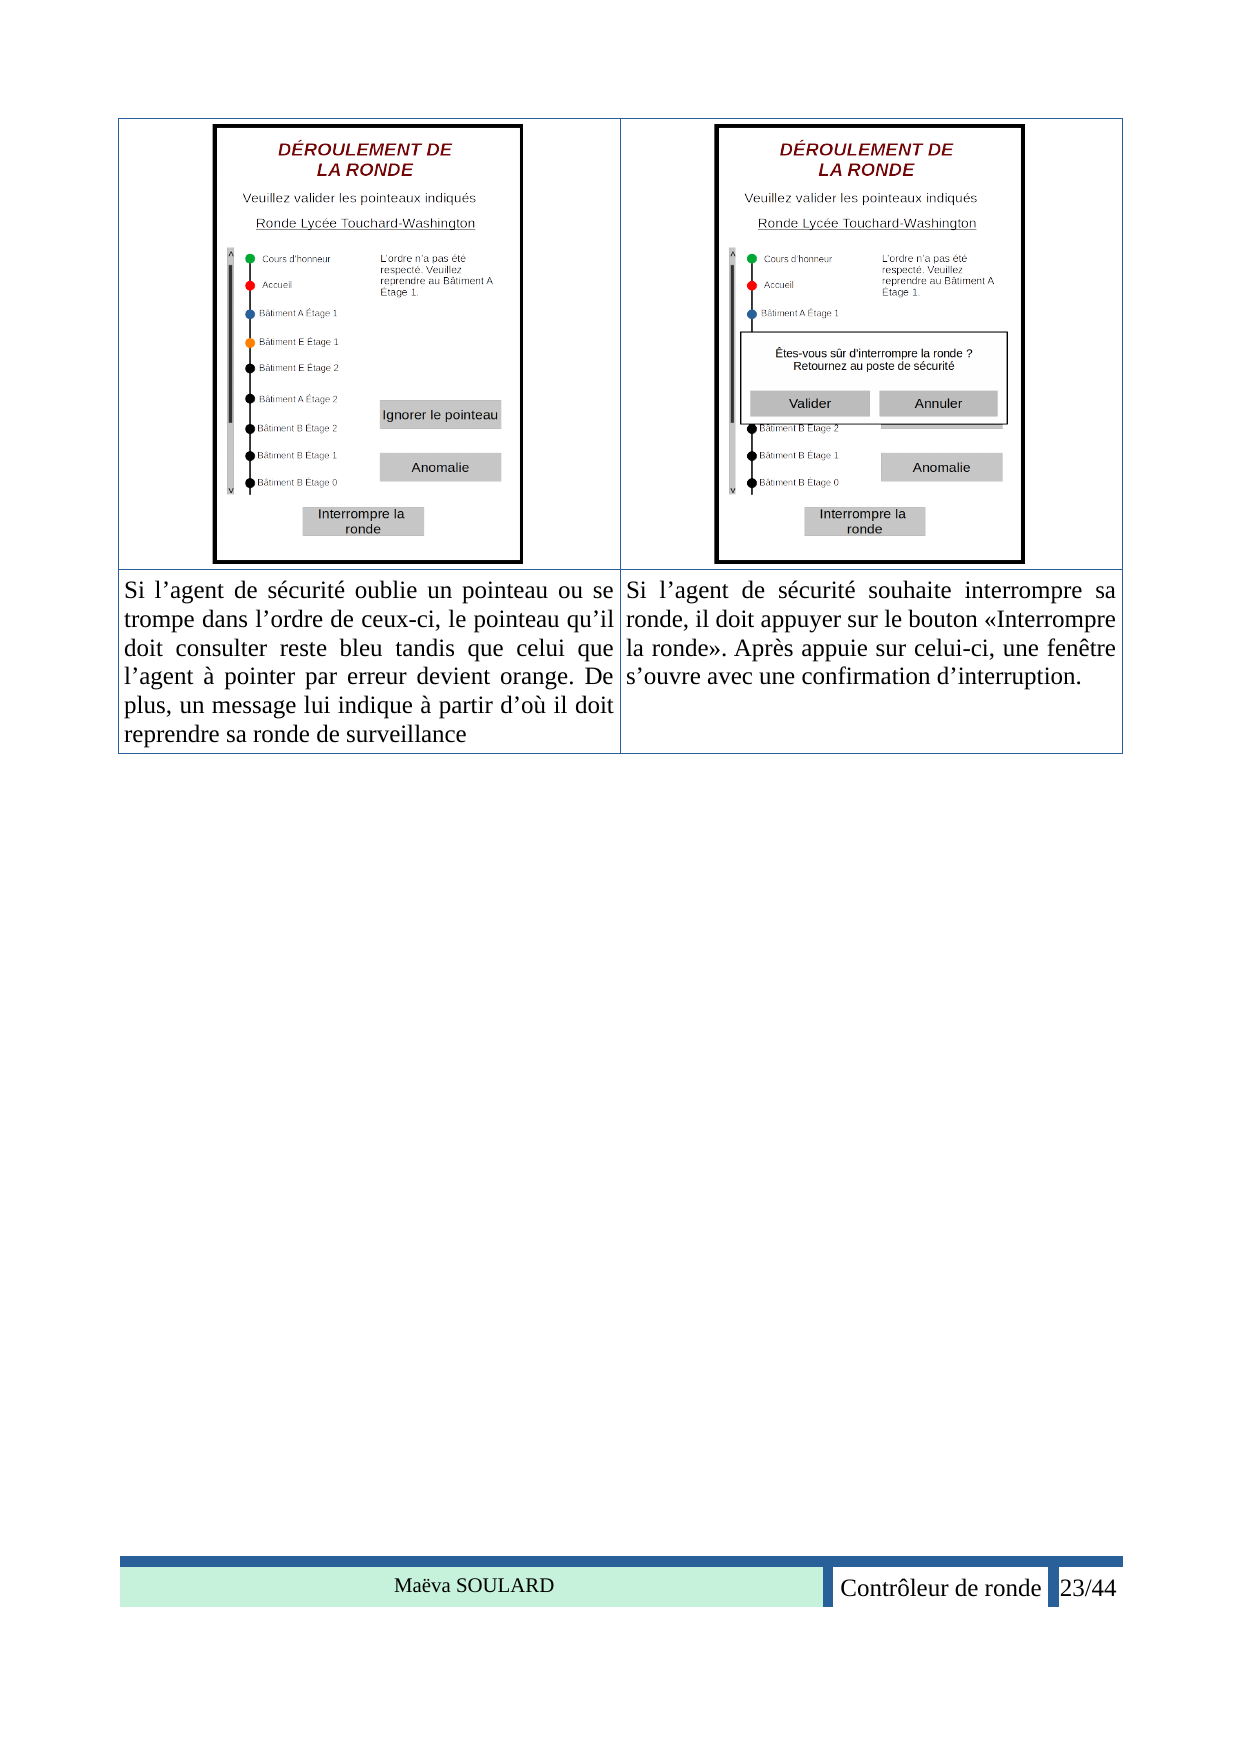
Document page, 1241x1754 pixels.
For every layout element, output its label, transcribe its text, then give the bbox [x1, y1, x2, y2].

table_cell [621, 119, 1122, 569]
picture [714, 124, 1025, 564]
table_cell [119, 119, 620, 569]
table_cell Si l’agent de sécurité oublie un pointeau ou se trompe dans l’ordre de ceux-ci, le pointeau qu’il doit consulter reste bleu tandis que celui que l’agent à pointer par erreur devient orange. De plus, un message lui indique à partir d’où il doit reprendre sa ronde de surveillance [119, 570, 620, 753]
picture [212, 124, 523, 564]
table_cell Si l’agent de sécurité souhaite interrompre sa ronde, il doit appuyer sur le bouton «Interrompre la ronde». Après appuie sur celui-ci, une fenêtre s’ouvre avec une confirmation d’interruption. [621, 570, 1122, 753]
